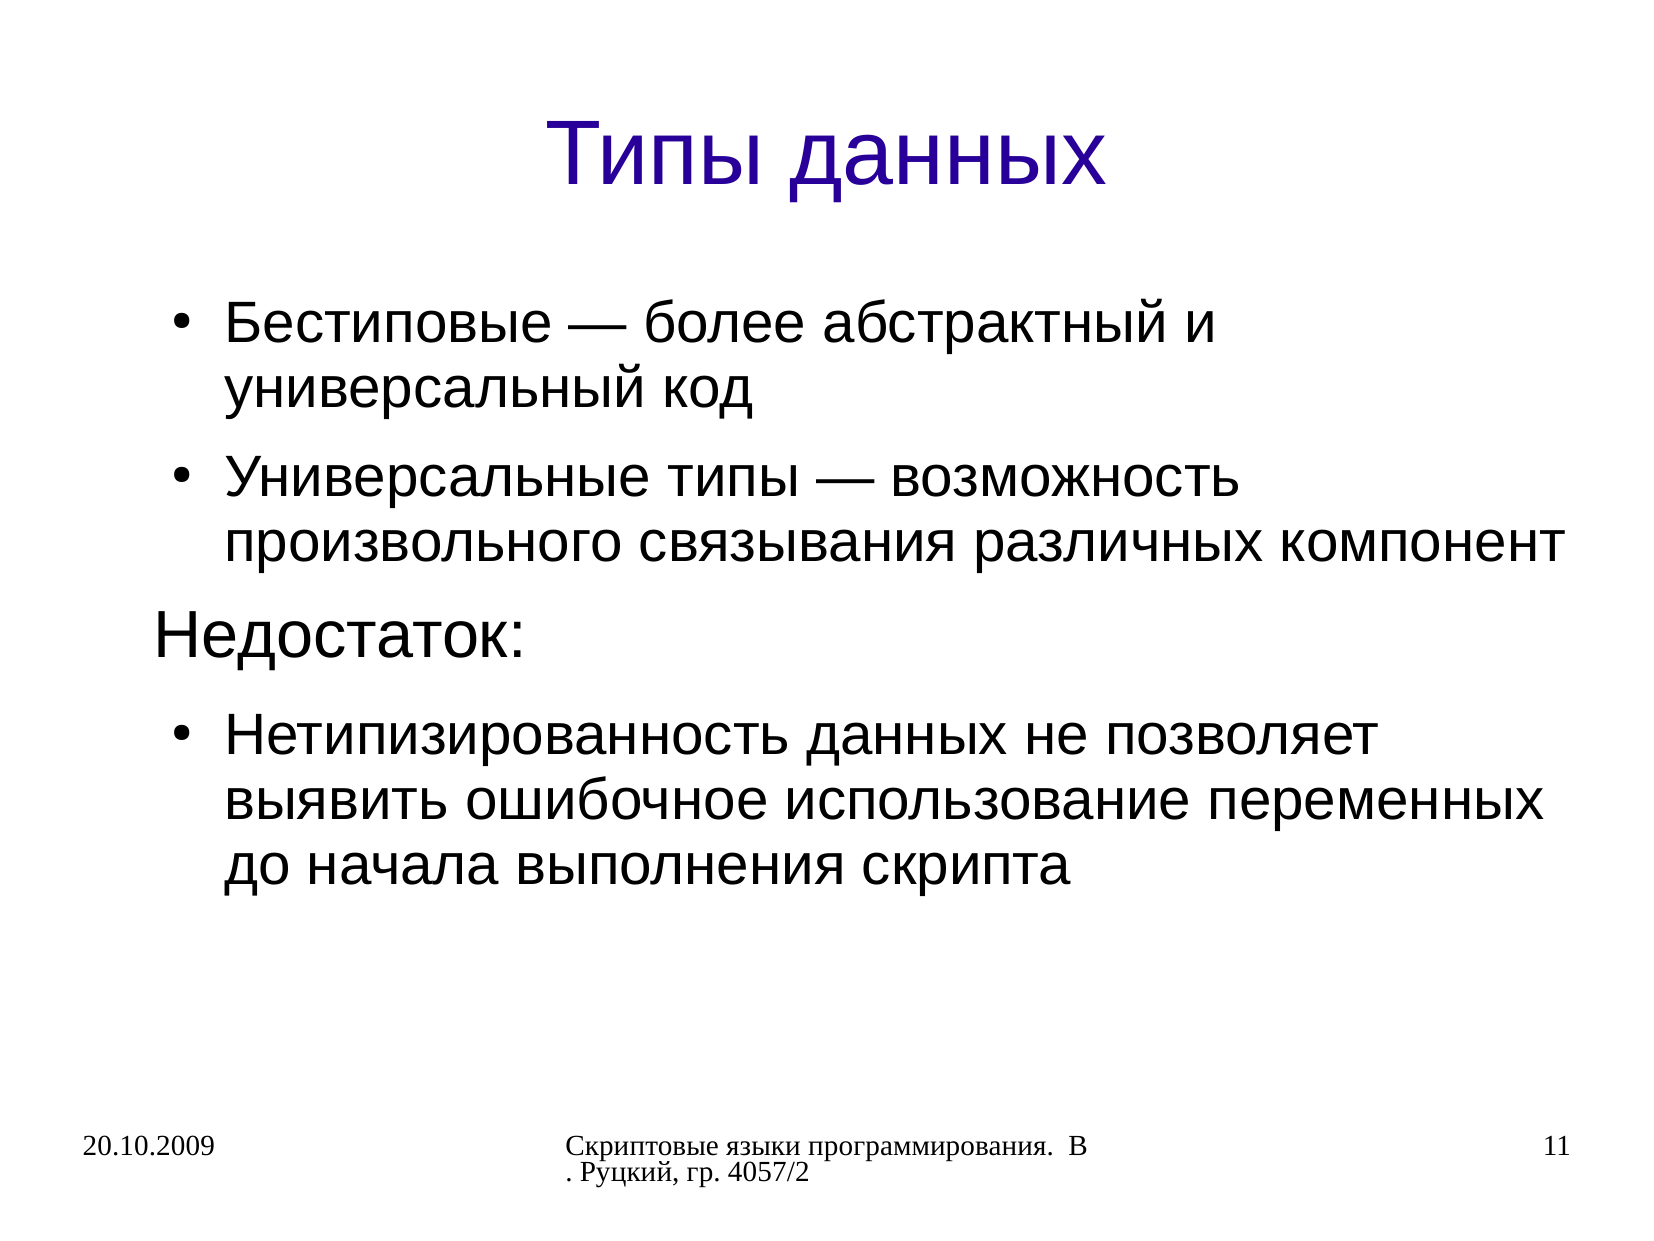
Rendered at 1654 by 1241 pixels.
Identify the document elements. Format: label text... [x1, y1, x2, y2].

list Бестиповые — более абстрактный и универсальный код Универсальные типы — возможность произвольного связывания различных компонент Недостаток: Нетипизированность данных не позволяет выявить ошибочное использование переменных до начала выполнения скрипта [82, 290, 1571, 1109]
title Типы данных [82, 56, 1571, 250]
